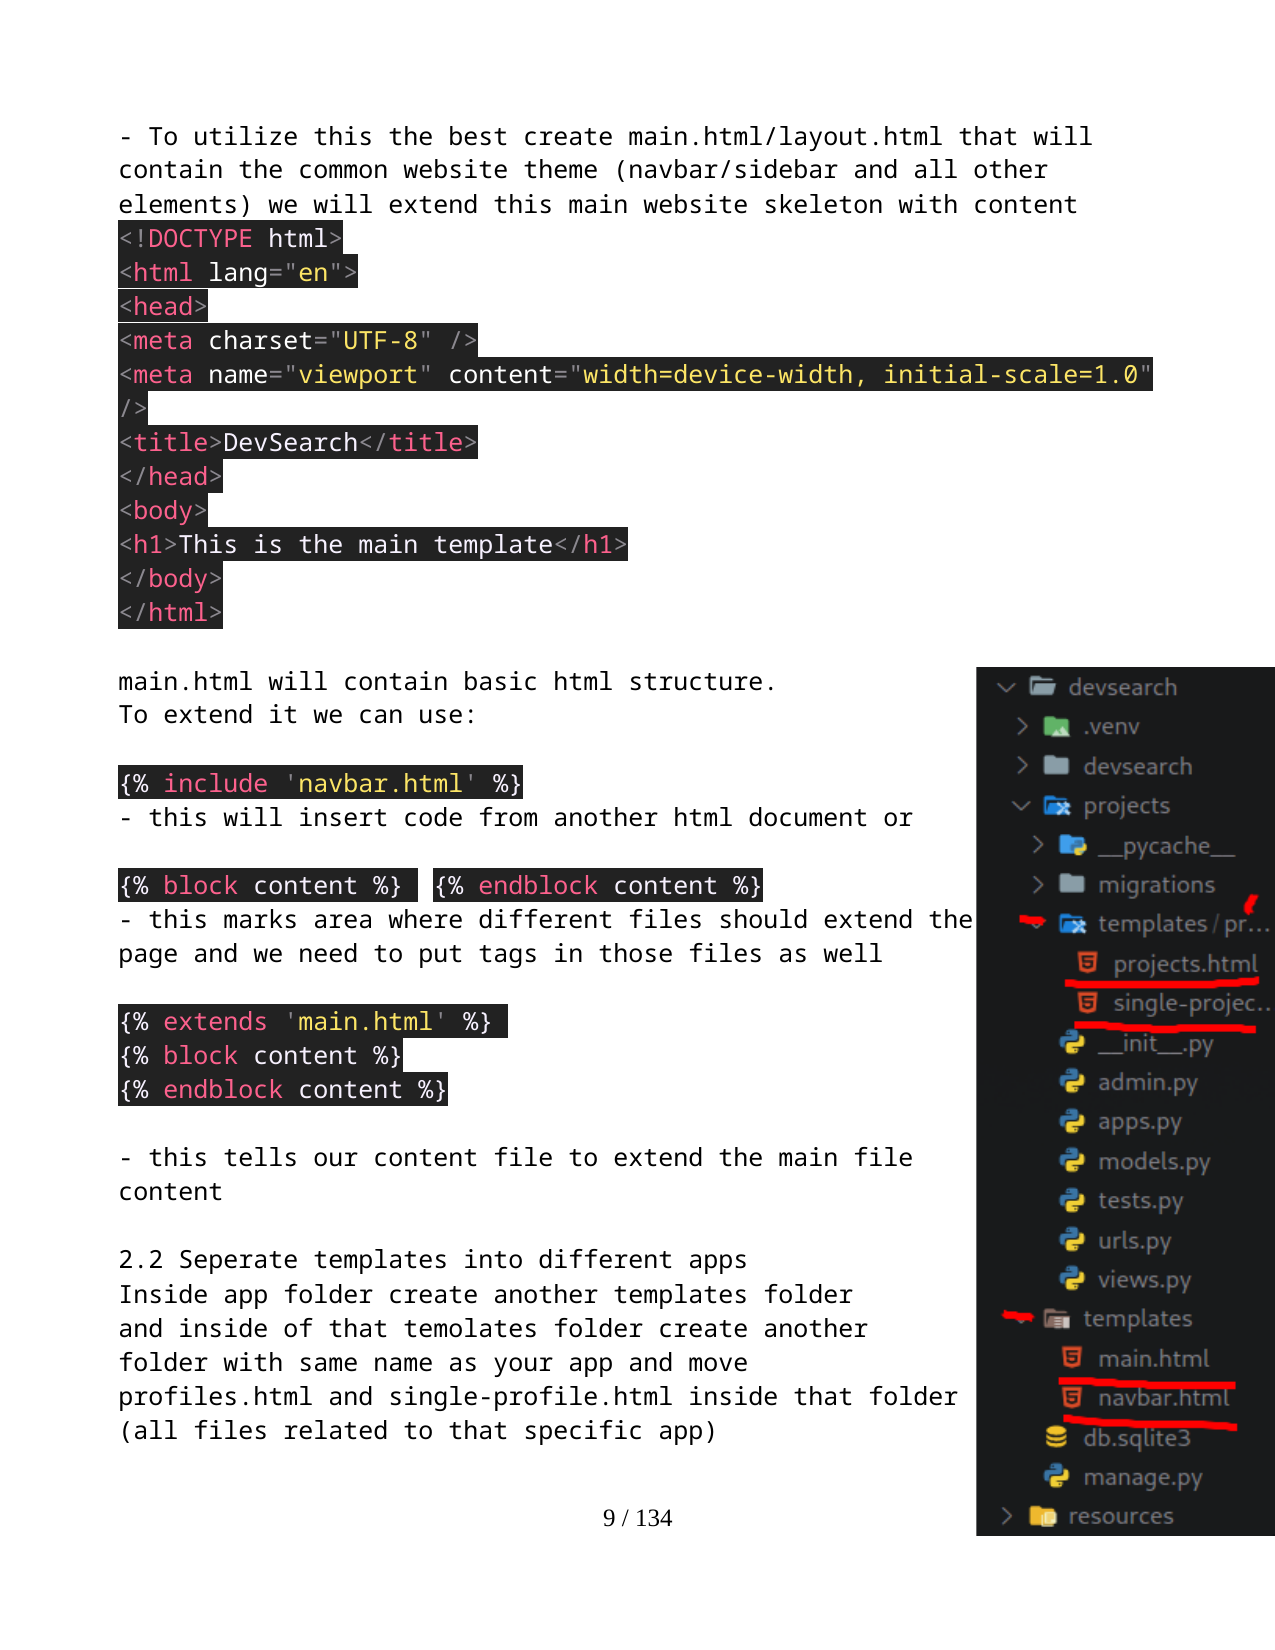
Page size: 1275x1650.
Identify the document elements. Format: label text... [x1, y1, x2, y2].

text - this tells our content file to extend the main file content [118, 1140, 976, 1208]
text <body> [118, 493, 1157, 527]
text {% include 'navbar.html' %} [118, 765, 976, 799]
text <html lang="en"> [118, 254, 1157, 288]
text {% endblock content %} [118, 1072, 976, 1106]
text <head> [118, 288, 1157, 322]
text profiles.html and single-profile.html inside that folder [118, 1378, 976, 1412]
text <title>DevSearch</title> [118, 425, 1157, 459]
text 2.2 Seperate templates into different apps [118, 1242, 976, 1276]
text <meta charset="UTF-8" /> [118, 322, 1157, 357]
text (all files related to that specific app) [118, 1412, 976, 1447]
text - this will insert code from another html document or [118, 799, 976, 833]
text - To utilize this the best create main.html/layout.html that will contain the common website theme (navbar/sidebar and all other elements) we will extend this main website skeleton with content [118, 118, 1157, 220]
text and inside of that temolates folder create another [118, 1310, 976, 1344]
text {% block content %} [118, 1038, 976, 1072]
text </body> [118, 561, 1157, 595]
picture [976, 667, 1275, 1536]
text <h1>This is the main template</h1> [118, 527, 1157, 561]
text main.html will contain basic html structure. [118, 663, 1157, 697]
text - this marks area where different files should extend the page and we need to put tags in those files as well [118, 902, 976, 970]
text </html> [118, 595, 1157, 629]
text {% extends 'main.html' %} [118, 1004, 976, 1038]
text <!DOCTYPE html> [118, 220, 1157, 254]
text </head> [118, 459, 1157, 493]
text <meta name="viewport" content="width=device-width, initial-scale=1.0" /> [118, 357, 1157, 425]
text To extend it we can use: [118, 697, 976, 731]
text {% block content %} {% endblock content %} [118, 867, 976, 902]
text Inside app folder create another templates folder [118, 1276, 976, 1310]
text folder with same name as your app and move [118, 1344, 976, 1378]
